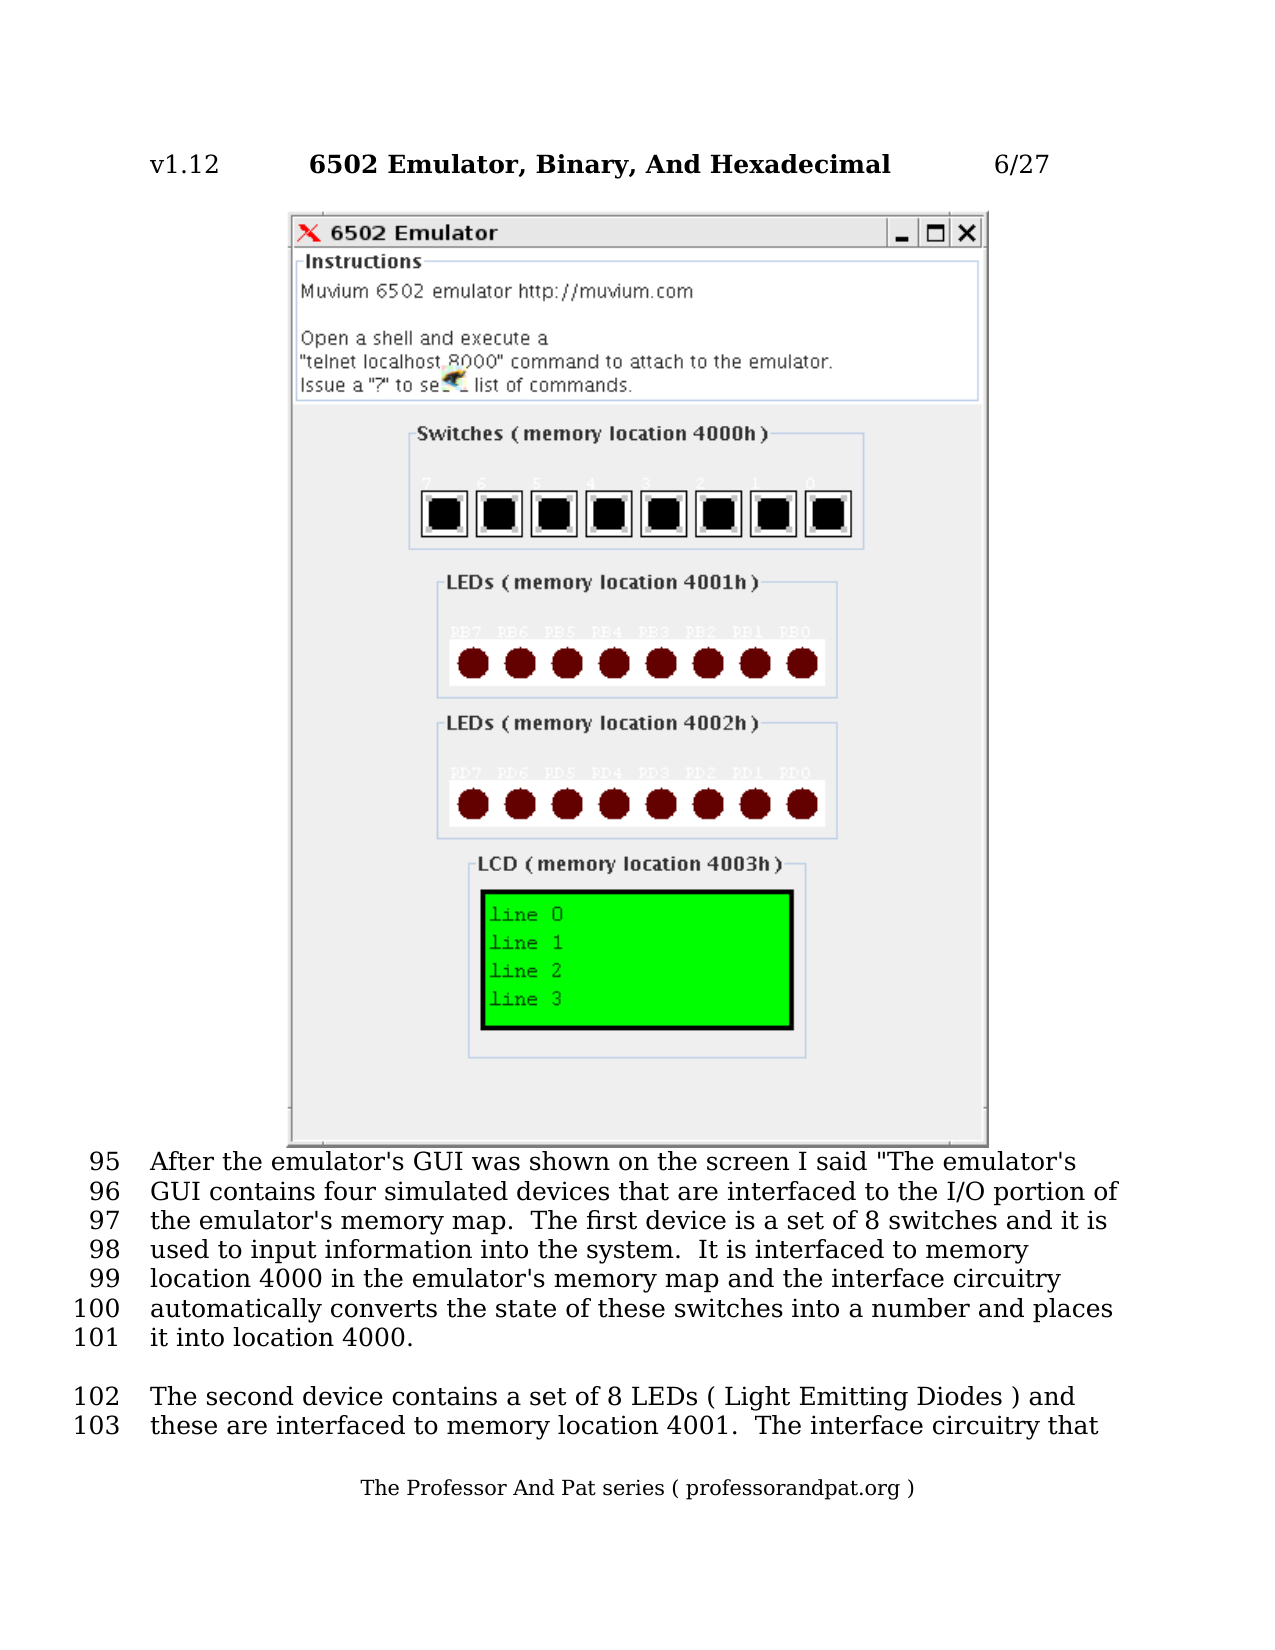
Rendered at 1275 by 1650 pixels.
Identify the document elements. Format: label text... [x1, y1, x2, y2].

text The second device contains a set of 8 LEDs ( Light Emitting Diodes ) and these are interfaced to memory location 4001. The interface circuitry that [150, 1382, 1125, 1440]
text After the emulator's GUI was shown on the screen I said "The emulator's GUI contains four simulated devices that are interfaced to the I/O portion of the emulator's memory map. The first device is a set of 8 switches and it is used to input information into the system. It is interfaced to memory location 4000 in the emulator's memory map and the interface circuitry automatically converts the state of these switches into a number and places it into location 4000. [150, 1148, 1125, 1352]
picture [286, 210, 989, 1148]
